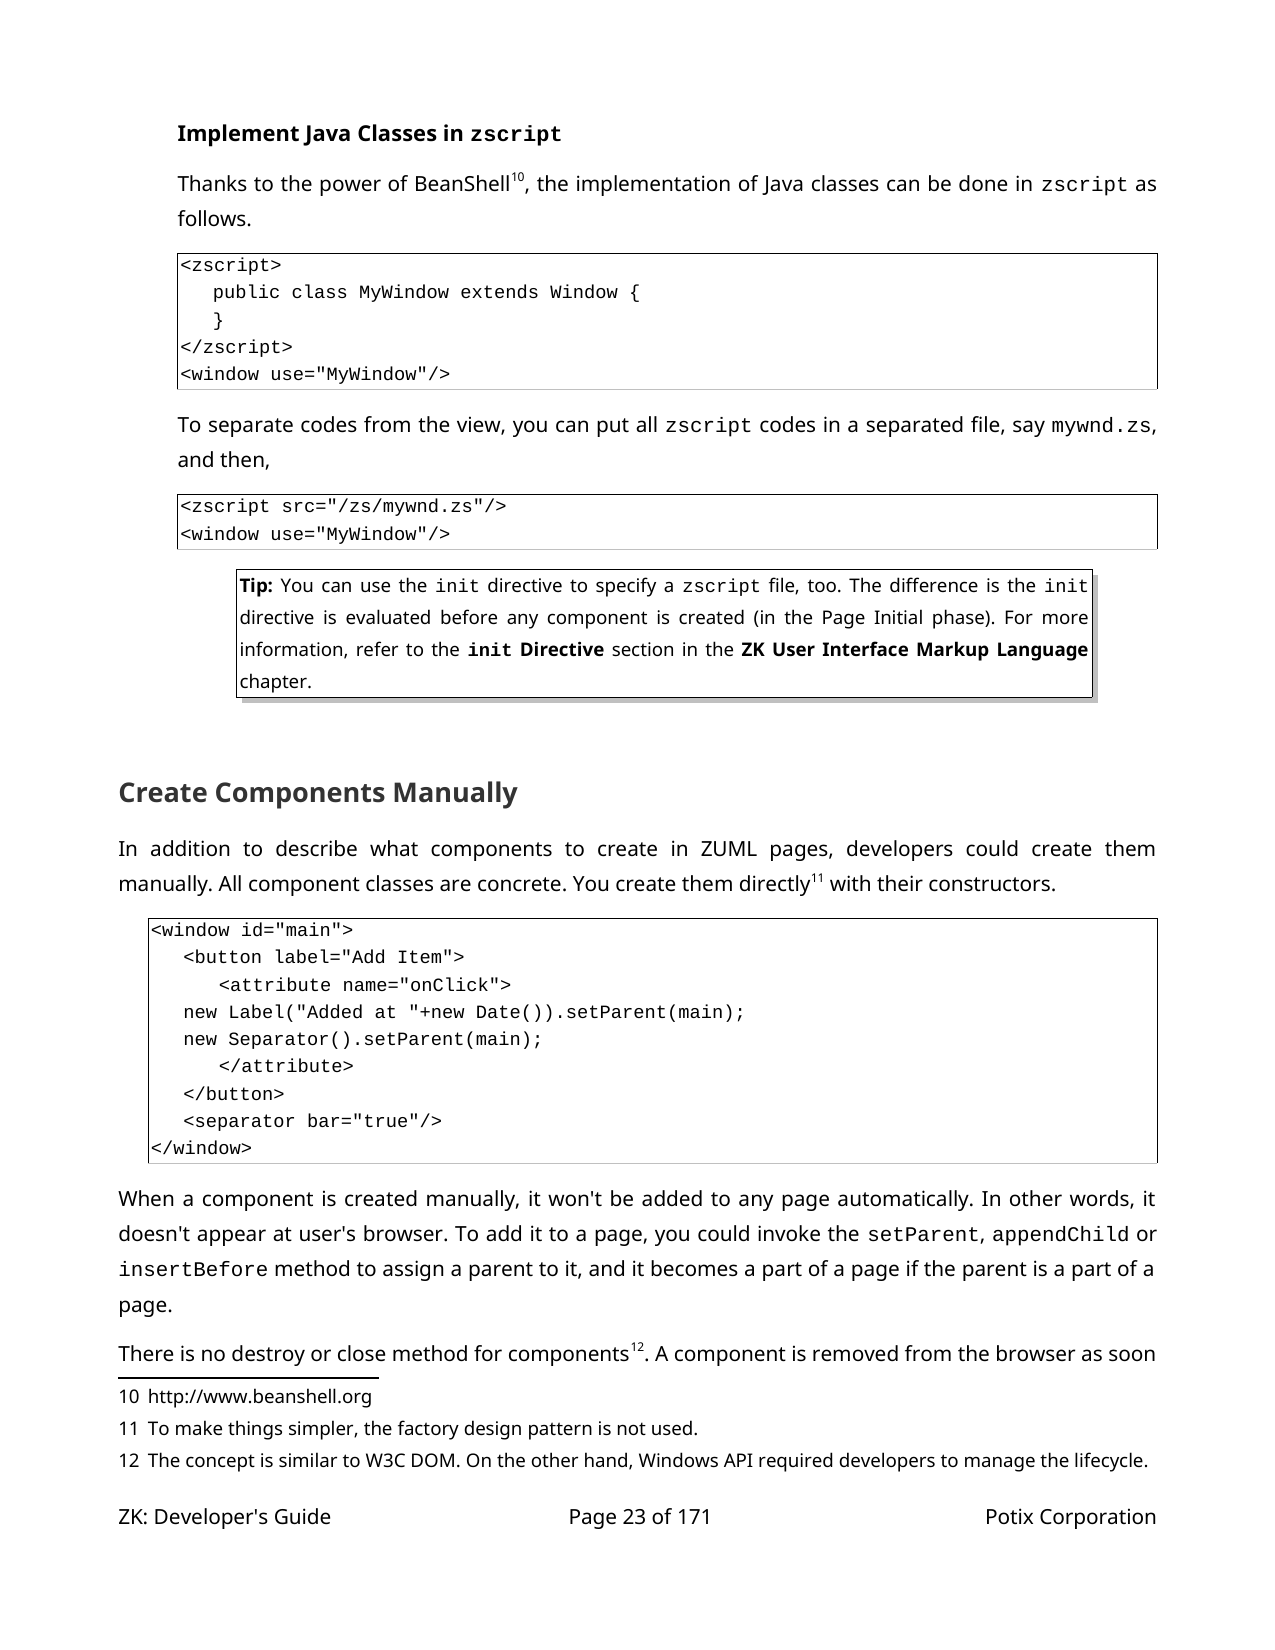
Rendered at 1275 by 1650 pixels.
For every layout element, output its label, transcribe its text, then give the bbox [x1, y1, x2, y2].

text public class MyWindow extends Window { [178, 280, 1157, 305]
text <window id="main"> [149, 919, 1157, 942]
text The concept is similar to W3C DOM. On the other hand, Windows API required developers to manage the lifecycle. [118, 1447, 1157, 1473]
text new Label("Added at "+new Date()).setParent(main); [149, 1000, 1157, 1024]
text <window use="MyWindow"/> [178, 521, 1157, 549]
text To separate codes from the view, you can put all zscript codes in a separated file, say mywnd.zs, and then, [177, 410, 1157, 474]
text Thanks to the power of BeanShell, the implementation of Java classes can be done in zscript as follows. [177, 169, 1157, 233]
text <separator bar="true"/> [149, 1108, 1157, 1133]
text <zscript> [178, 254, 1157, 277]
text } [178, 308, 1157, 332]
text <attribute name="onClick"> [149, 973, 1157, 997]
text There is no destroy or close method for components. A component is removed from the browser as soon [118, 1339, 1157, 1367]
subtitle Implement Java Classes in zscript [177, 118, 1157, 148]
text </button> [149, 1081, 1157, 1106]
text <button label="Add Item"> [149, 945, 1157, 970]
text </attribute> [149, 1054, 1157, 1078]
text new Separator().setParent(main); [149, 1027, 1157, 1051]
text When a component is created manually, it won't be added to any page automatically. In other words, it doesn't appear at user's browser. To add it to a page, you could invoke the setParent, appendChild or insertBefore method to assign a parent to it, and it becomes a part of a page if the parent is a part of a page. [118, 1184, 1157, 1318]
subtitle Create Components Manually [118, 774, 1157, 811]
text http://www.beanshell.org [118, 1384, 1157, 1409]
text <window use="MyWindow"/> [178, 362, 1157, 389]
text <zscript src="/zs/mywnd.zs"/> [178, 495, 1157, 518]
text In addition to describe what components to create in ZUML pages, developers could create them manually. All component classes are concrete. You create them directly with their constructors. [118, 834, 1157, 898]
text </zscript> [178, 335, 1157, 359]
text Tip: You can use the init directive to specify a zscript file, too. The difference is the init directive is evaluated before any component is created (in the Page Initial phase). For more information, refer to the init Directive section in the ZK User Interface Markup Language chapter. [237, 570, 1092, 697]
text </window> [149, 1136, 1157, 1163]
text To make things simpler, the factory design pattern is not used. [118, 1416, 1157, 1441]
